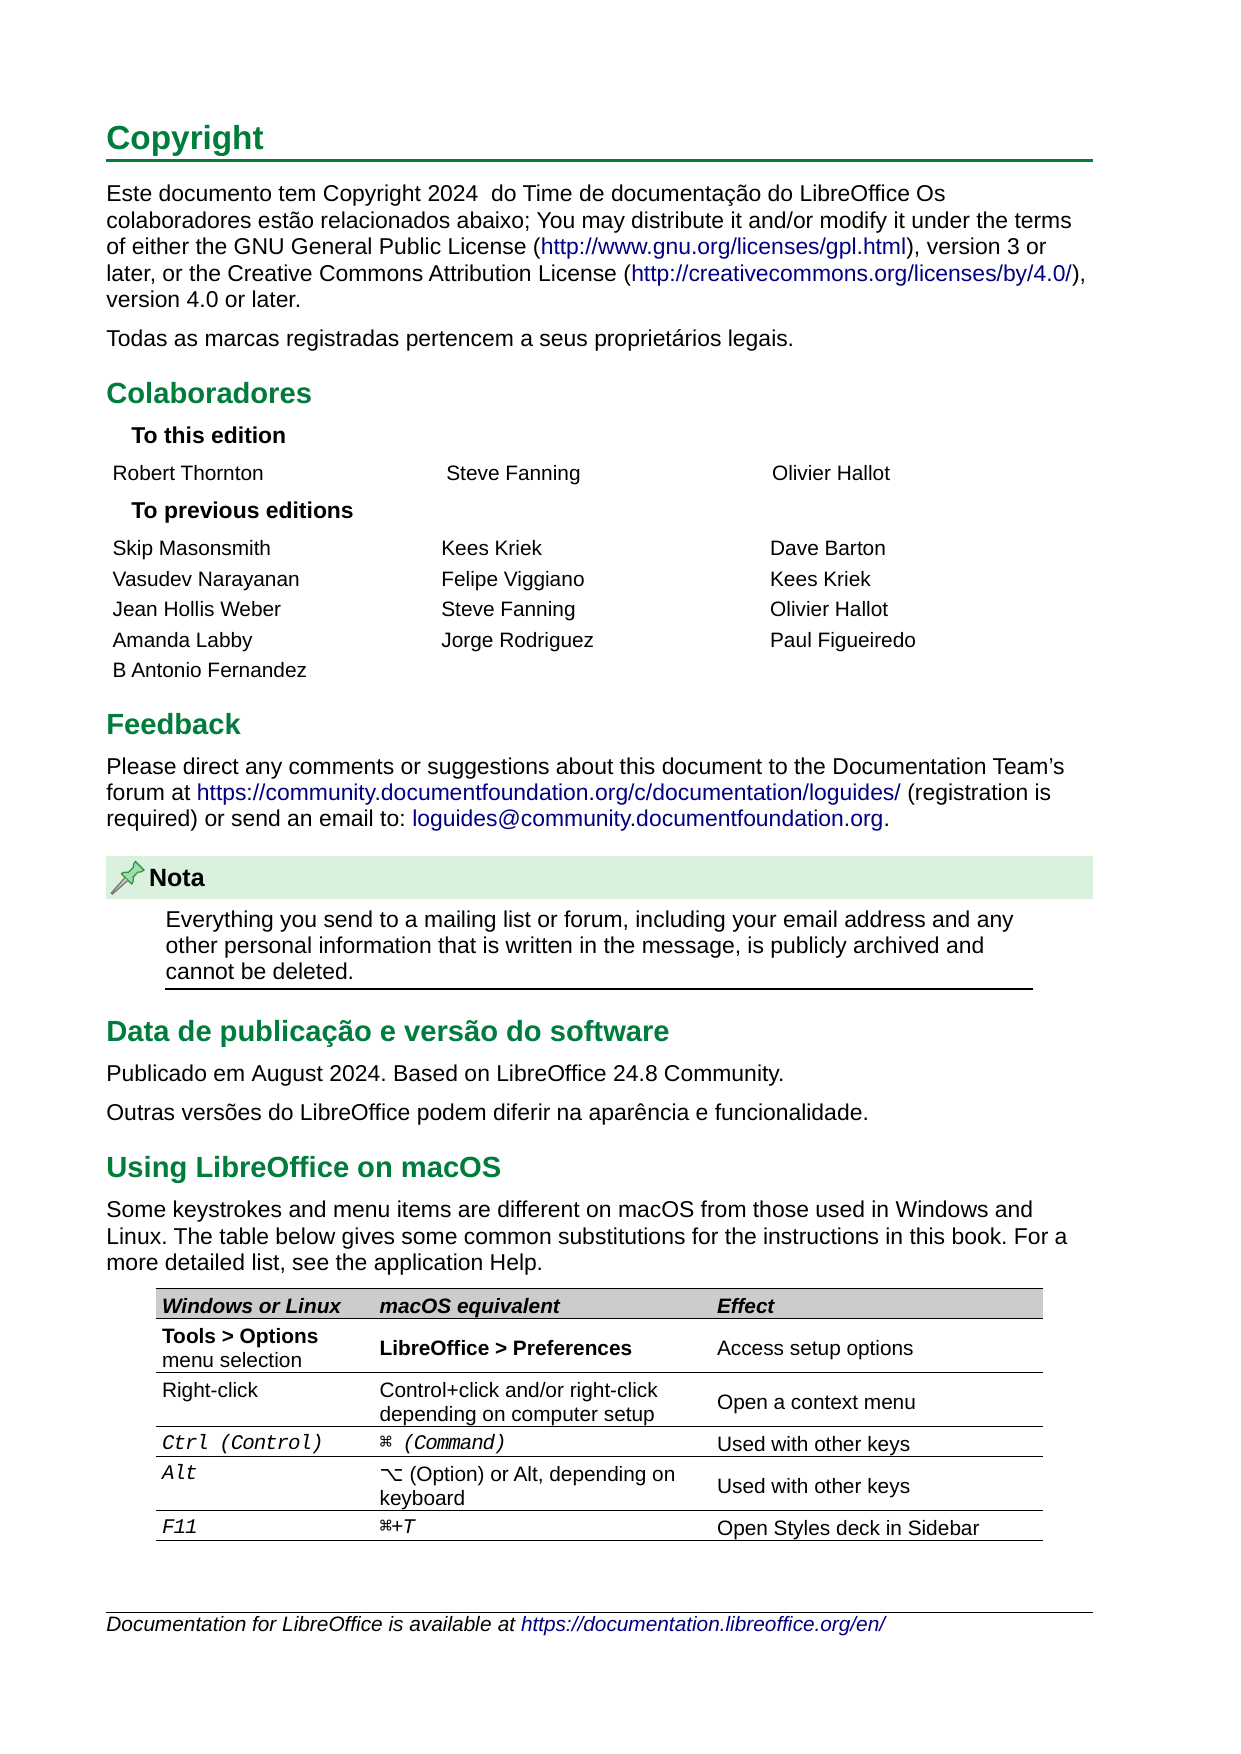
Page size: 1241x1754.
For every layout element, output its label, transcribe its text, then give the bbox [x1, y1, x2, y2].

table_cell Alt [156, 1457, 373, 1510]
table_cell Open Styles deck in Sidebar [711, 1511, 1043, 1540]
table_cell Paul Figueiredo [764, 621, 1093, 651]
subtitle Nota [106, 856, 1093, 899]
text Please direct any comments or suggestions about this document to the Documentation Team’s forum at https://community.documentfoundation.org/c/documentation/loguides/ (registration is required) or send an email to: loguides@community.documentfoundation.org. [106, 753, 1093, 832]
table_cell F11 [156, 1511, 373, 1540]
subtitle Feedback [106, 707, 1093, 740]
table_cell Used with other keys [711, 1427, 1043, 1456]
table_cell ⌘ (Command) [373, 1427, 711, 1456]
table_header Robert Thornton [106, 454, 440, 485]
subtitle Data de publicação e versão do software [106, 1014, 1093, 1048]
table_cell ⌘+T [373, 1511, 711, 1540]
table_header Skip Masonsmith [106, 530, 435, 560]
table_cell Control+click and/or right-click depending on computer setup [373, 1373, 711, 1426]
table_cell [764, 651, 1093, 682]
table_cell Used with other keys [711, 1457, 1043, 1510]
subtitle Copyright [106, 118, 1093, 159]
text Some keystrokes and menu items are different on macOS from those used in Windows and Linux. The table below gives some common substitutions for the instructions in this book. For a more detailed list, see the application Help. [106, 1196, 1093, 1275]
table_header Steve Fanning [440, 454, 766, 485]
text Este documento tem Copyright 2024 do Time de documentação do LibreOffice Os colaboradores estão relacionados abaixo; You may distribute it and/or modify it under the terms of either the GNU General Public License (http://www.gnu.org/licenses/gpl.html), version 3 or later, or the Creative Commons Attribution License (http://creativecommons.org/licenses/by/4.0/), version 4.0 or later. [106, 180, 1093, 312]
table_cell Right-click [156, 1373, 373, 1426]
text To this edition [131, 422, 1093, 448]
table_cell Amanda Labby [106, 621, 435, 651]
table_header Olivier Hallot [766, 454, 1093, 485]
text To previous editions [131, 497, 1093, 523]
table_header Effect [711, 1289, 1043, 1318]
text Publicado em Agosto de 2024. Based on LibreOffice 24.8 Community. [106, 1060, 1093, 1087]
table_cell Open a context menu [711, 1373, 1043, 1426]
table_cell Tools > Options menu selection [156, 1319, 373, 1372]
table_header Kees Kriek [435, 530, 764, 560]
table_cell ⌥ (Option) or Alt, depending on keyboard [373, 1457, 711, 1510]
table_header Windows or Linux [156, 1289, 373, 1318]
text Outras versões do LibreOffice podem diferir na aparência e funcionalidade. [106, 1099, 1093, 1126]
table_cell [435, 651, 764, 682]
subtitle Using LibreOffice on macOS [106, 1150, 1093, 1184]
table_cell B Antonio Fernandez [106, 651, 435, 682]
table_cell Kees Kriek [764, 560, 1093, 591]
table_cell Steve Fanning [435, 591, 764, 621]
table_cell Jean Hollis Weber [106, 591, 435, 621]
subtitle Colaboradores [106, 376, 1093, 409]
text Everything you send to a mailing list or forum, including your email address and any other personal information that is written in the message, is publicly archived and cannot be deleted. [165, 906, 1033, 988]
table_cell Olivier Hallot [764, 591, 1093, 621]
table_cell Felipe Viggiano [435, 560, 764, 591]
text Todas as marcas registradas pertencem a seus proprietários legais. [106, 325, 1093, 351]
table_header macOS equivalent [373, 1289, 711, 1318]
table_header Dave Barton [764, 530, 1093, 560]
table_cell LibreOffice > Preferences [373, 1319, 711, 1372]
table_cell Vasudev Narayanan [106, 560, 435, 591]
table_cell Access setup options [711, 1319, 1043, 1372]
table_cell Jorge Rodriguez [435, 621, 764, 651]
table_cell Ctrl (Control) [156, 1427, 373, 1456]
